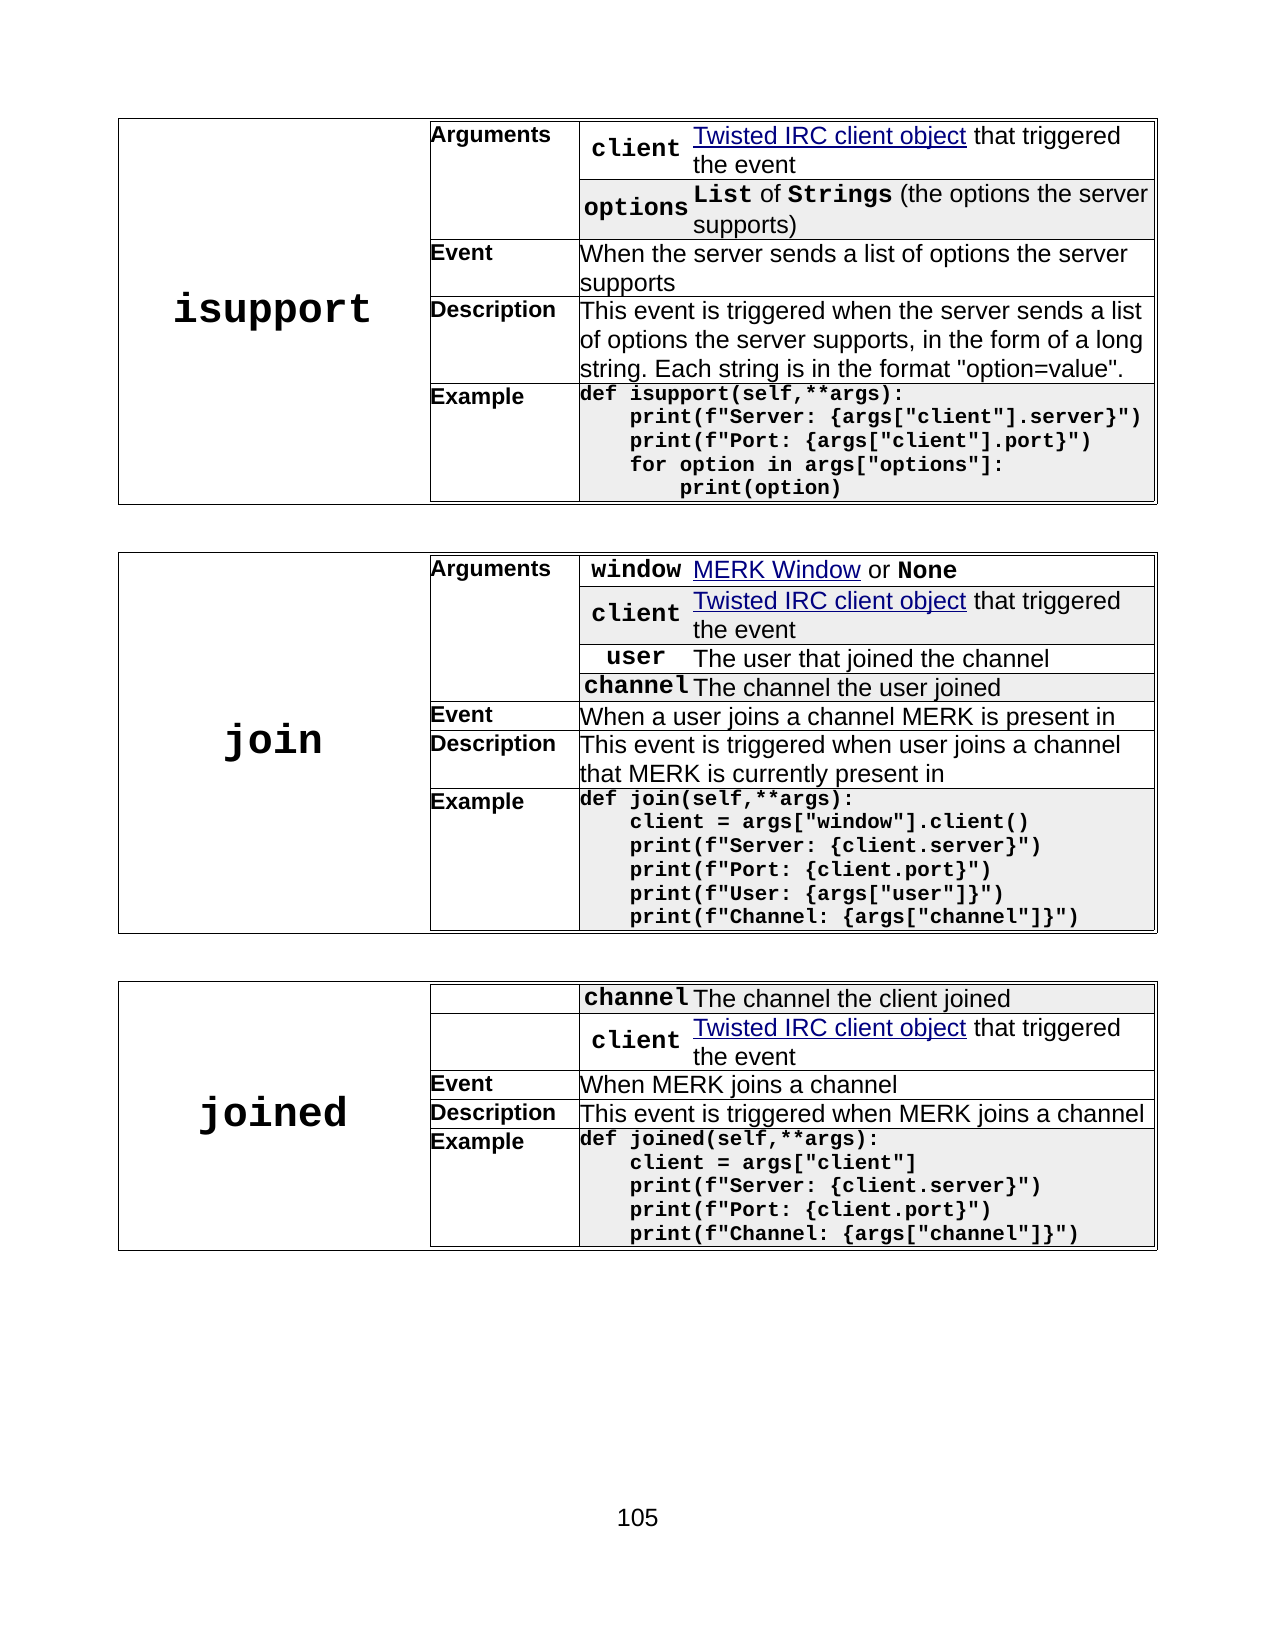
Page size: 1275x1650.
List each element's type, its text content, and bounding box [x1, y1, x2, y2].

table_header channel [580, 985, 693, 1013]
table_cell channel [580, 674, 693, 701]
table_header Arguments [431, 556, 579, 701]
table_cell Example [431, 384, 579, 501]
table_header joined [119, 982, 427, 1249]
table_cell client [580, 1014, 693, 1070]
table_cell The channel the user joined [693, 674, 1154, 701]
table_cell def joined(self,**args): client = args["client"] print(f"Server: {client.server}") print(f"Port: {client.port}") print(f"Channel: {args["channel"]}") [580, 1129, 1154, 1246]
table_cell Event [431, 240, 579, 296]
table_cell This event is triggered when MERK joins a channel [580, 1100, 1154, 1128]
table_cell This event is triggered when the server sends a list of options the server supports, in the form of a long string. Each string is in the format "option=value". [580, 297, 1154, 383]
table_cell Event [431, 1071, 579, 1099]
table_header [427, 982, 1157, 1249]
table_cell Example [431, 1129, 579, 1246]
table_cell When a user joins a channel MERK is present in [580, 702, 1154, 730]
table_cell Example [431, 789, 579, 930]
table_cell def isupport(self,**args): print(f"Server: {args["client"].server}") print(f"Port: {args["client"].port}") for option in args["options"]: print(option) [580, 384, 1154, 501]
table_cell options [580, 180, 693, 239]
table_cell Event [431, 702, 579, 730]
table_cell client [580, 587, 693, 644]
table_cell def join(self,**args): client = args["window"].client() print(f"Server: {client.server}") print(f"Port: {client.port}") print(f"User: {args["user"]}") print(f"Channel: {args["channel"]}") [580, 789, 1154, 930]
table_cell This event is triggered when user joins a channel that MERK is currently present in [580, 731, 1154, 788]
table_cell The user that joined the channel [693, 645, 1154, 672]
table_header [427, 553, 1157, 933]
table_header [431, 985, 579, 1013]
table_cell Twisted IRC client object that triggered the event [693, 587, 1154, 644]
table_cell Description [431, 1100, 579, 1128]
table_cell user [580, 645, 693, 672]
table_header [427, 119, 1157, 504]
table_header isupport [119, 119, 427, 504]
table_cell When MERK joins a channel [580, 1071, 1154, 1099]
table_header MERK Window or None [693, 556, 1154, 586]
table_cell When the server sends a list of options the server supports [580, 240, 1154, 296]
table_header join [119, 553, 427, 933]
table_header client [580, 122, 693, 179]
table_header window [580, 556, 693, 586]
table_cell Description [431, 297, 579, 383]
table_cell Description [431, 731, 579, 788]
table_cell Twisted IRC client object that triggered the event [693, 1014, 1154, 1070]
table_header The channel the client joined [693, 985, 1154, 1013]
table_cell [431, 1014, 579, 1070]
table_cell List of Strings (the options the server supports) [693, 180, 1154, 239]
table_header Arguments [431, 122, 579, 239]
table_header Twisted IRC client object that triggered the event [693, 122, 1154, 179]
